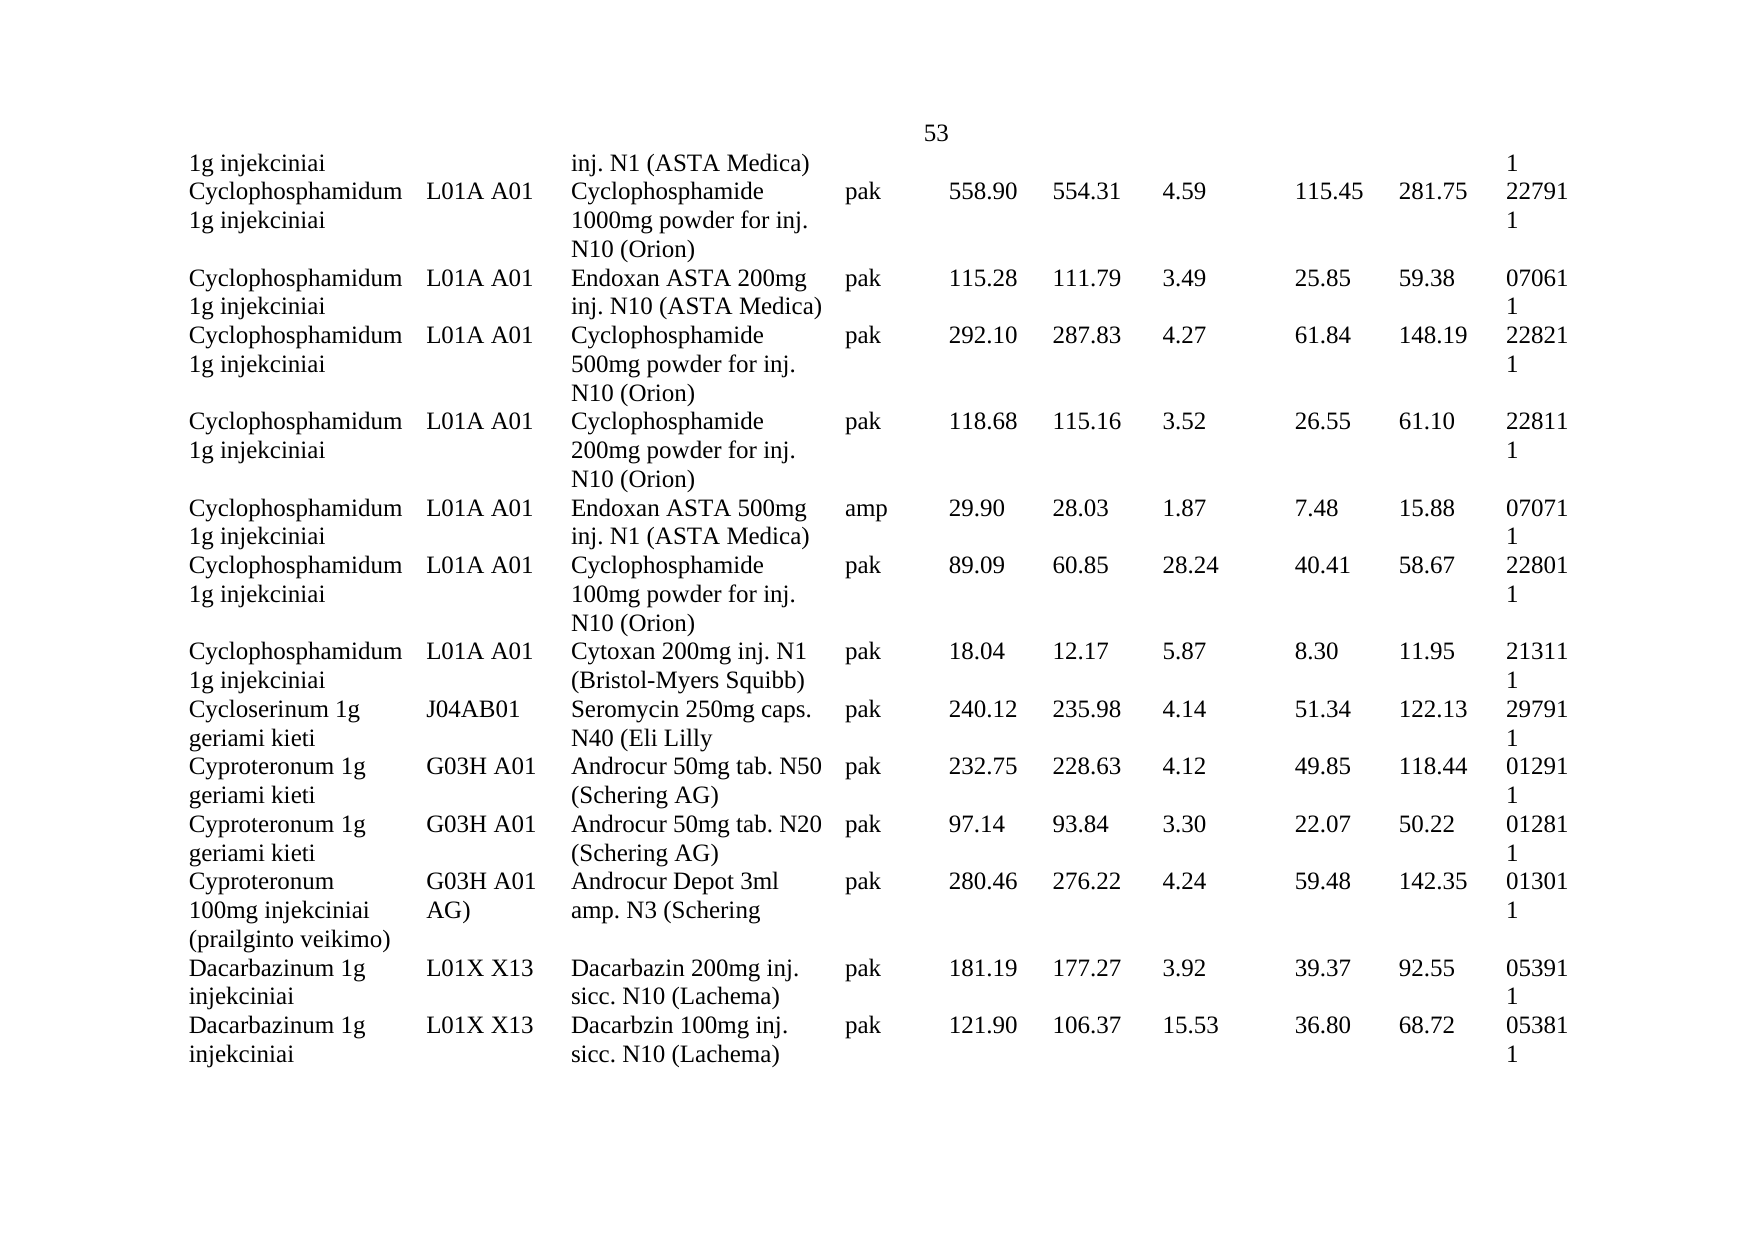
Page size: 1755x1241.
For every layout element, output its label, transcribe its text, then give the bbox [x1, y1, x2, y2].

table_cell 59.38 [1388, 263, 1494, 320]
table_cell [1589, 751, 1595, 809]
table_cell 7.48 [1283, 493, 1387, 550]
table_cell Cyclophosphamide 100mg powder for inj. N10 (Orion) [560, 550, 833, 636]
table_cell 3.92 [1151, 953, 1283, 1010]
table_cell [1283, 148, 1387, 176]
table_cell 122.13 [1388, 694, 1494, 751]
table_cell Cytoxan 200mg inj. N1 (Bristol-Myers Squibb) [560, 636, 833, 694]
table_cell 287.83 [1041, 320, 1151, 406]
table_cell 1.87 [1151, 493, 1283, 550]
table_cell pak [834, 176, 937, 263]
table_cell [1589, 320, 1595, 406]
table_cell L01A A01 [415, 636, 559, 694]
table_cell Dacarbzin 100mg inj. sicc. N10 (Lachema) [560, 1010, 833, 1068]
table_cell 18.04 [938, 636, 1041, 694]
table_cell 115.16 [1041, 406, 1151, 493]
table_cell 1g injekciniai [177, 148, 415, 176]
table_cell L01X X13 [415, 953, 559, 1010]
table_cell [1589, 550, 1595, 636]
table_cell Cyproteronum 100mg injekciniai (prailginto veikimo) [177, 866, 415, 953]
table_cell pak [834, 550, 937, 636]
table_cell 111.79 [1041, 263, 1151, 320]
table_cell 297911 [1495, 694, 1589, 751]
table_cell 15.53 [1151, 1010, 1283, 1068]
table_cell 232.75 [938, 751, 1041, 809]
table_cell Androcur 50mg tab. N50 (Schering AG) [560, 751, 833, 809]
table_cell [1589, 694, 1595, 751]
table_cell pak [834, 320, 937, 406]
table_cell [1151, 148, 1283, 176]
table_cell inj. N1 (ASTA Medica) [560, 148, 833, 176]
table_cell amp [834, 493, 937, 550]
table_cell L01X X13 [415, 1010, 559, 1068]
table_cell 4.27 [1151, 320, 1283, 406]
table_cell 228.63 [1041, 751, 1151, 809]
table_cell [1589, 1010, 1595, 1068]
table_cell 235.98 [1041, 694, 1151, 751]
table_cell 68.72 [1388, 1010, 1494, 1068]
table_cell [415, 148, 559, 176]
table_cell Cyclophosphamidum 1g injekciniai [177, 636, 415, 694]
table_cell pak [834, 953, 937, 1010]
table_cell 25.85 [1283, 263, 1387, 320]
table_cell 228211 [1495, 320, 1589, 406]
table_cell pak [834, 751, 937, 809]
table_cell L01A A01 [415, 493, 559, 550]
table_cell [1589, 406, 1595, 493]
table_cell 012811 [1495, 809, 1589, 866]
table_cell [1589, 636, 1595, 694]
table_cell 115.45 [1283, 176, 1387, 263]
table_cell 61.84 [1283, 320, 1387, 406]
table_cell 240.12 [938, 694, 1041, 751]
table_cell [1041, 148, 1151, 176]
table_cell 181.19 [938, 953, 1041, 1010]
table_cell Cyproteronum 1g geriami kieti [177, 809, 415, 866]
table_cell 013011 [1495, 866, 1589, 953]
table_cell 3.30 [1151, 809, 1283, 866]
table_cell 11.95 [1388, 636, 1494, 694]
table_cell 558.90 [938, 176, 1041, 263]
table_cell 148.19 [1388, 320, 1494, 406]
table_cell 4.24 [1151, 866, 1283, 953]
table_cell 177.27 [1041, 953, 1151, 1010]
table_cell Cyclophosphamidum 1g injekciniai [177, 320, 415, 406]
table_cell pak [834, 406, 937, 493]
table_cell Cyclophosphamidum 1g injekciniai [177, 176, 415, 263]
table_cell 070711 [1495, 493, 1589, 550]
table_cell 22.07 [1283, 809, 1387, 866]
table_cell 4.59 [1151, 176, 1283, 263]
table_cell 118.68 [938, 406, 1041, 493]
table_cell L01A A01 [415, 263, 559, 320]
table_cell 93.84 [1041, 809, 1151, 866]
table_cell 51.34 [1283, 694, 1387, 751]
table_cell Dacarbazinum 1g injekciniai [177, 1010, 415, 1068]
table_cell 118.44 [1388, 751, 1494, 809]
table_cell Cyclophosphamide 500mg powder for inj. N10 (Orion) [560, 320, 833, 406]
table_cell 58.67 [1388, 550, 1494, 636]
table_cell Endoxan ASTA 500mg inj. N1 (ASTA Medica) [560, 493, 833, 550]
table_cell 554.31 [1041, 176, 1151, 263]
table_cell [1589, 493, 1595, 550]
table_cell 61.10 [1388, 406, 1494, 493]
table_cell 227911 [1495, 176, 1589, 263]
table_cell 276.22 [1041, 866, 1151, 953]
table_cell pak [834, 636, 937, 694]
table_cell Cyproteronum 1g geriami kieti [177, 751, 415, 809]
table_cell 36.80 [1283, 1010, 1387, 1068]
table_cell 228011 [1495, 550, 1589, 636]
table_cell G03H A01 AG) [415, 866, 559, 953]
table_cell 59.48 [1283, 866, 1387, 953]
table_cell 012911 [1495, 751, 1589, 809]
table_cell [938, 148, 1041, 176]
table_cell Cyclophosphamide 200mg powder for inj. N10 (Orion) [560, 406, 833, 493]
table_cell Dacarbazinum 1g injekciniai [177, 953, 415, 1010]
table_cell 280.46 [938, 866, 1041, 953]
table_cell 4.12 [1151, 751, 1283, 809]
table_cell 50.22 [1388, 809, 1494, 866]
table_cell 292.10 [938, 320, 1041, 406]
table_cell 8.30 [1283, 636, 1387, 694]
table_cell 60.85 [1041, 550, 1151, 636]
table_cell pak [834, 866, 937, 953]
table_cell L01A A01 [415, 176, 559, 263]
table_cell 281.75 [1388, 176, 1494, 263]
table_cell [1589, 953, 1595, 1010]
table_cell L01A A01 [415, 406, 559, 493]
table_cell 070611 [1495, 263, 1589, 320]
table_cell pak [834, 1010, 937, 1068]
table_cell 5.87 [1151, 636, 1283, 694]
table_cell 053911 [1495, 953, 1589, 1010]
table_cell 15.88 [1388, 493, 1494, 550]
table_cell L01A A01 [415, 550, 559, 636]
table_cell Cyclophosphamidum 1g injekciniai [177, 493, 415, 550]
table_cell [1388, 148, 1494, 176]
table_cell 213111 [1495, 636, 1589, 694]
table_cell G03H A01 [415, 809, 559, 866]
table_cell 4.14 [1151, 694, 1283, 751]
table_cell 49.85 [1283, 751, 1387, 809]
table_cell 053811 [1495, 1010, 1589, 1068]
table_cell Androcur 50mg tab. N20 (Schering AG) [560, 809, 833, 866]
table_cell G03H A01 [415, 751, 559, 809]
table_cell Cyclophosphamidum 1g injekciniai [177, 263, 415, 320]
table_cell 106.37 [1041, 1010, 1151, 1068]
table_cell [1589, 809, 1595, 866]
table_cell [834, 148, 937, 176]
table_cell [1589, 148, 1595, 176]
table_cell Cyclophosphamidum 1g injekciniai [177, 550, 415, 636]
table_cell [1589, 263, 1595, 320]
table_cell 40.41 [1283, 550, 1387, 636]
table_cell 115.28 [938, 263, 1041, 320]
table_cell pak [834, 694, 937, 751]
table_cell 26.55 [1283, 406, 1387, 493]
table_cell Cyclophosphamidum 1g injekciniai [177, 406, 415, 493]
table_cell Cycloserinum 1g geriami kieti [177, 694, 415, 751]
table_cell L01A A01 [415, 320, 559, 406]
table_cell Endoxan ASTA 200mg inj. N10 (ASTA Medica) [560, 263, 833, 320]
table_cell [1589, 176, 1595, 263]
table_cell pak [834, 809, 937, 866]
table_cell 12.17 [1041, 636, 1151, 694]
table_cell Dacarbazin 200mg inj. sicc. N10 (Lachema) [560, 953, 833, 1010]
table_cell 97.14 [938, 809, 1041, 866]
table_cell 28.24 [1151, 550, 1283, 636]
table_cell 3.52 [1151, 406, 1283, 493]
table_cell 29.90 [938, 493, 1041, 550]
table_cell 228111 [1495, 406, 1589, 493]
table_cell 39.37 [1283, 953, 1387, 1010]
table_cell Androcur Depot 3ml amp. N3 (Schering [560, 866, 833, 953]
table_cell 1 [1495, 148, 1589, 176]
table_cell 3.49 [1151, 263, 1283, 320]
table_cell 28.03 [1041, 493, 1151, 550]
table_cell [1589, 866, 1595, 953]
table_cell J04AB01 [415, 694, 559, 751]
table_cell Seromycin 250mg caps. N40 (Eli Lilly [560, 694, 833, 751]
table_cell 89.09 [938, 550, 1041, 636]
table_cell 121.90 [938, 1010, 1041, 1068]
table_cell pak [834, 263, 937, 320]
table_cell Cyclophosphamide 1000mg powder for inj. N10 (Orion) [560, 176, 833, 263]
table_cell 92.55 [1388, 953, 1494, 1010]
table_cell 142.35 [1388, 866, 1494, 953]
